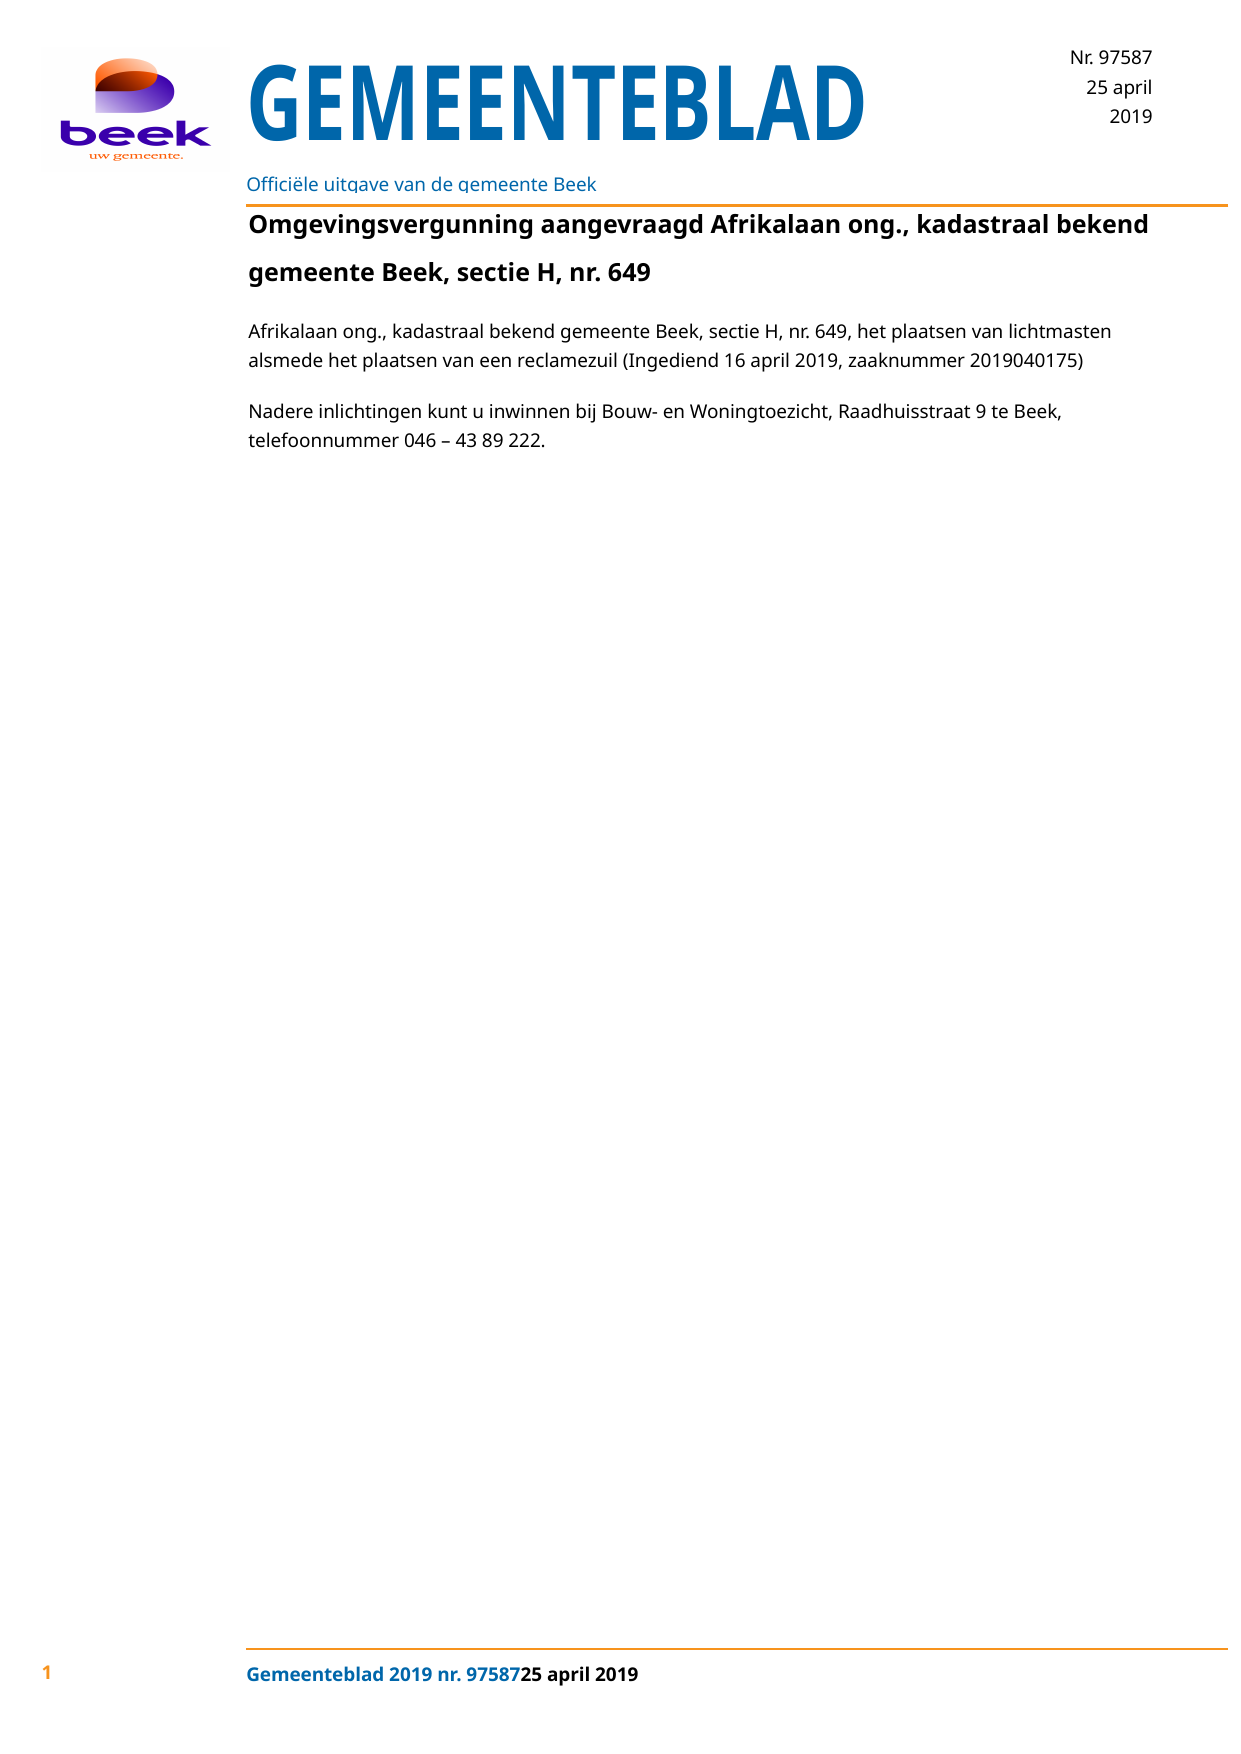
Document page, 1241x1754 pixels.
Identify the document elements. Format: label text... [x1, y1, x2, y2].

text Omgevingsvergunning aangevraagd Afrikalaan ong., kadastraal bekend gemeente Beek, sectie H, nr. 649 [248, 207, 1152, 288]
text Nadere inlichtingen kunt u inwinnen bij Bouw- en Woningtoezicht, Raadhuisstraat 9 te Beek, telefoonnummer 046 – 43 89 222. [248, 398, 1152, 453]
text Afrikalaan ong., kadastraal bekend gemeente Beek, sectie H, nr. 649, het plaatsen van lichtmasten alsmede het plaatsen van een reclamezuil (Ingediend 16 april 2019, zaaknummer 2019040175) [248, 318, 1152, 373]
picture [41, 47, 231, 172]
